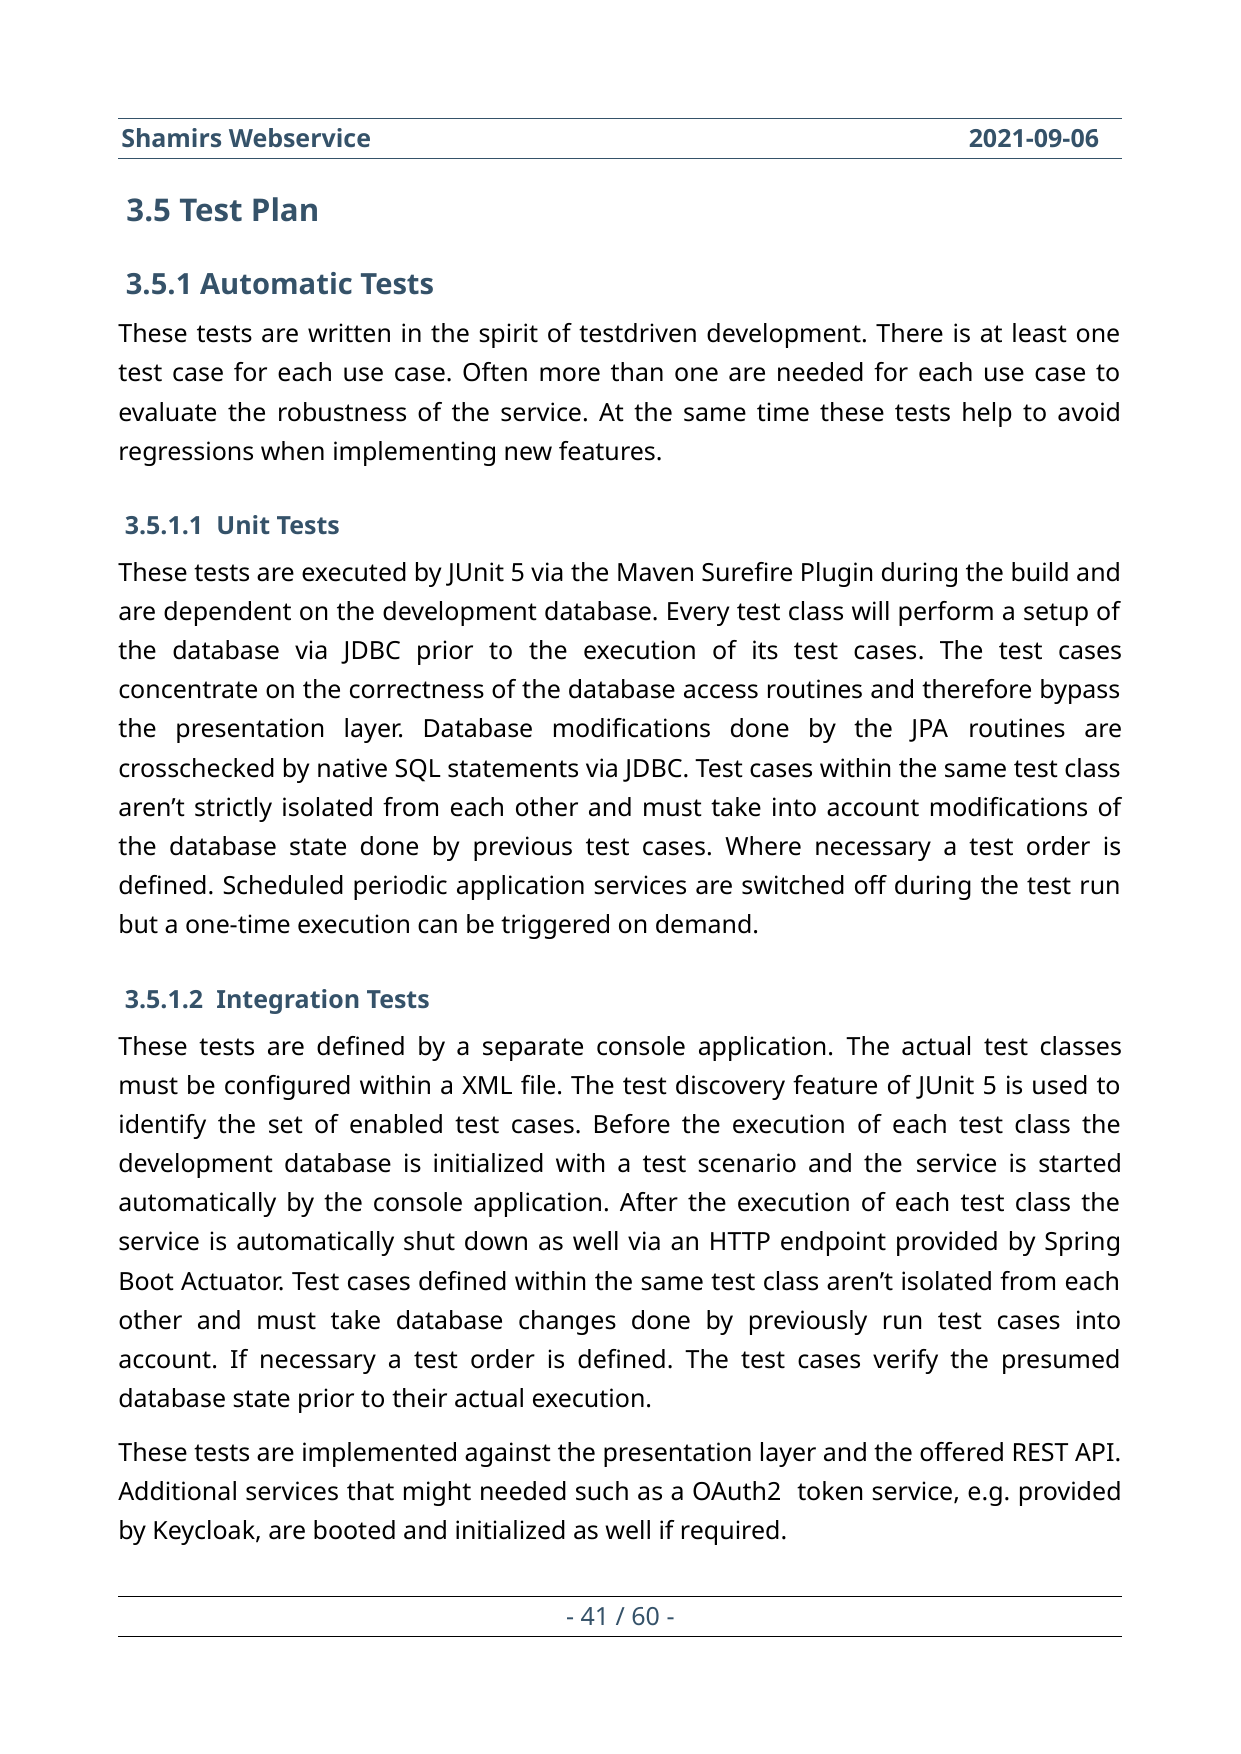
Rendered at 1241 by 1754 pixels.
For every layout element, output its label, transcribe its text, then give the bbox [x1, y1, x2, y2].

text These tests are implemented against the presentation layer and the offered REST API. Additional services that might needed such as a OAuth2 token service, e.g. provided by Keycloak, are booted and initialized as well if required. [118, 1434, 1122, 1547]
subtitle Automatic Tests [118, 264, 1122, 303]
text These tests are executed by JUnit 5 via the Maven Surefire Plugin during the build and are dependent on the development database. Every test class will perform a setup of the database via JDBC prior to the execution of its test cases. The test cases concentrate on the correctness of the database access routines and therefore bypass the presentation layer. Database modifications done by the JPA routines are crosschecked by native SQL statements via JDBC. Test cases within the same test class aren’t strictly isolated from each other and must take into account modifications of the database state done by previous test cases. Where necessary a test order is defined. Scheduled periodic application services are switched off during the test run but a one-time execution can be triggered on demand. [118, 554, 1122, 941]
text These tests are written in the spirit of testdriven development. There is at least one test case for each use case. Often more than one are needed for each use case to evaluate the robustness of the service. At the same time these tests help to avoid regressions when implementing new features. [118, 316, 1122, 467]
subtitle Unit Tests [118, 508, 1122, 542]
subtitle Integration Tests [118, 982, 1122, 1016]
text These tests are defined by a separate console application. The actual test classes must be configured within a XML file. The test discovery feature of JUnit 5 is used to identify the set of enabled test cases. Before the execution of each test class the development database is initialized with a test scenario and the service is started automatically by the console application. After the execution of each test class the service is automatically shut down as well via an HTTP endpoint provided by Spring Boot Actuator. Test cases defined within the same test class aren’t isolated from each other and must take database changes done by previously run test cases into account. If necessary a test order is defined. The test cases verify the presumed database state prior to their actual execution. [118, 1028, 1122, 1415]
subtitle Test Plan [118, 188, 1122, 230]
